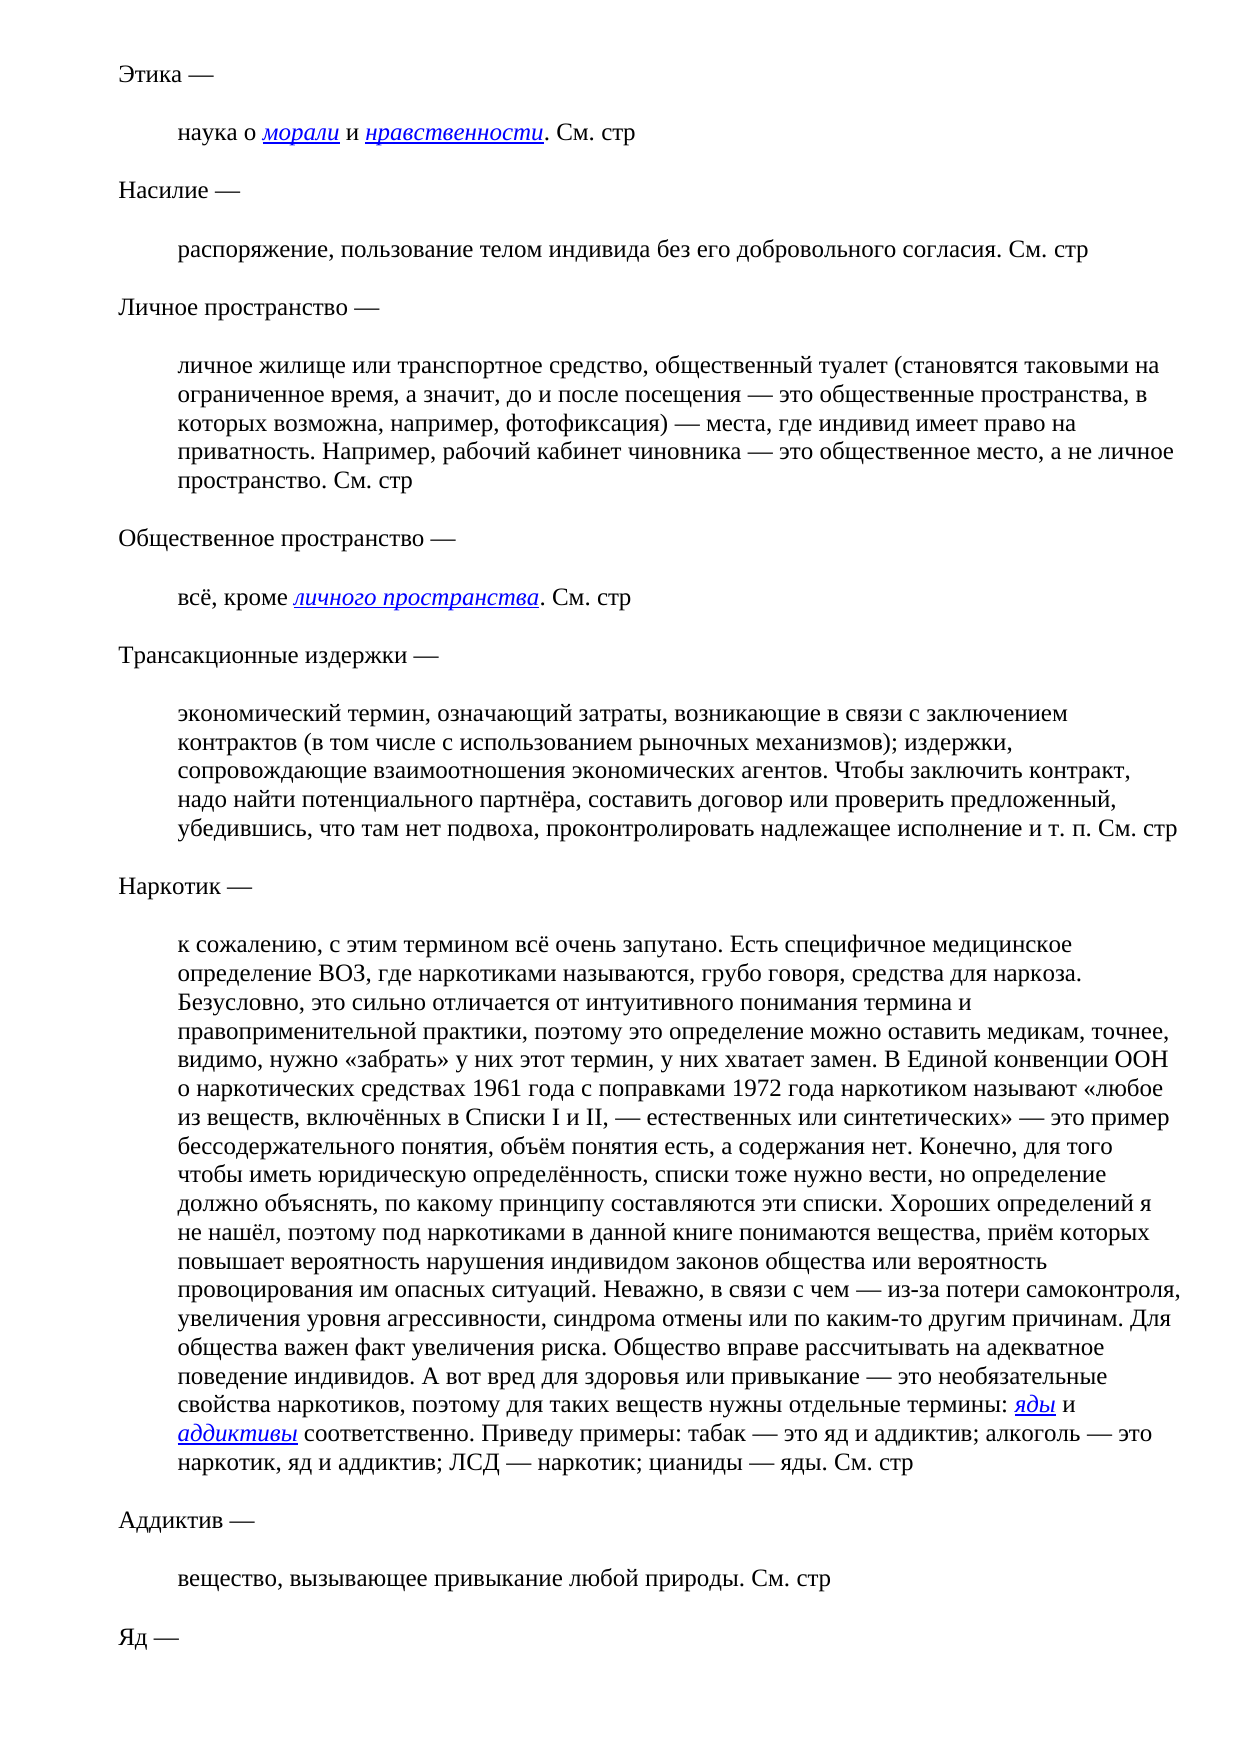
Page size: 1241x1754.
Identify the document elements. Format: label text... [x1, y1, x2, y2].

list наука о морали и нравственности. См. стр [177, 117, 1181, 146]
list всё, кроме личного пространства. См. стр [177, 582, 1181, 610]
list вещество, вызывающее привыкание любой природы. См. стр [177, 1563, 1181, 1592]
list экономический термин, означающий затраты, возникающие в связи с заключением контрактов (в том числе с использованием рыночных механизмов); издержки, сопровождающие взаимоотношения экономических агентов. Чтобы заключить контракт, надо найти потенциального партнёра, составить договор или проверить предложенный, убедившись, что там нет подвоха, проконтролировать надлежащее исполнение и т. п. См. стр [177, 698, 1181, 842]
subtitle Аддиктив — [118, 1505, 1181, 1534]
list личное жилище или транспортное средство, общественный туалет (становятся таковыми на ограниченное время, а значит, до и после посещения — это общественные пространства, в которых возможна, например, фотофиксация) — места, где индивид имеет право на приватность. Например, рабочий кабинет чиновника — это общественное место, а не личное пространство. См. стр [177, 350, 1181, 494]
list распоряжение, пользование телом индивида без его добровольного согласия. См. стр [177, 234, 1181, 262]
subtitle Личное пространство — [118, 292, 1181, 321]
list к сожалению, с этим термином всё очень запутано. Есть специфичное медицинское определение ВОЗ, где наркотиками называются, грубо говоря, средства для наркоза. Безусловно, это сильно отличается от интуитивного понимания термина и правоприменительной практики, поэтому это определение можно оставить медикам, точнее, видимо, нужно «забрать» у них этот термин, у них хватает замен. В Единой конвенции ООН о наркотических средствах 1961 года с поправками 1972 года наркотиком называют «любое из веществ, включённых в Списки I и II, — естественных или синтетических» — это пример бессодержательного понятия, объём понятия есть, а содержания нет. Конечно, для того чтобы иметь юридическую определённость, списки тоже нужно вести, но определение должно объяснять, по какому принципу составляются эти списки. Хороших определений я не нашёл, поэтому под наркотиками в данной книге понимаются вещества, приём которых повышает вероятность нарушения индивидом законов общества или вероятность провоцирования им опасных ситуаций. Неважно, в связи с чем — из-за потери самоконтроля, увеличения уровня агрессивности, синдрома отмены или по каким-то другим причинам. Для общества важен факт увеличения риска. Общество вправе рассчитывать на адекватное поведение индивидов. А вот вред для здоровья или привыкание — это необязательные свойства наркотиков, поэтому для таких веществ нужны отдельные термины: яды и аддиктивы соответственно. Приведу примеры: табак — это яд и аддиктив; алкоголь — это наркотик, яд и аддиктив; ЛСД — наркотик; цианиды — яды. См. стр [177, 929, 1181, 1476]
subtitle Наркотик — [118, 871, 1181, 900]
subtitle Общественное пространство — [118, 523, 1181, 552]
subtitle Трансакционные издержки — [118, 640, 1181, 669]
subtitle Яд — [118, 1622, 1181, 1651]
subtitle Этика — [118, 59, 1181, 88]
subtitle Насилие — [118, 176, 1181, 204]
